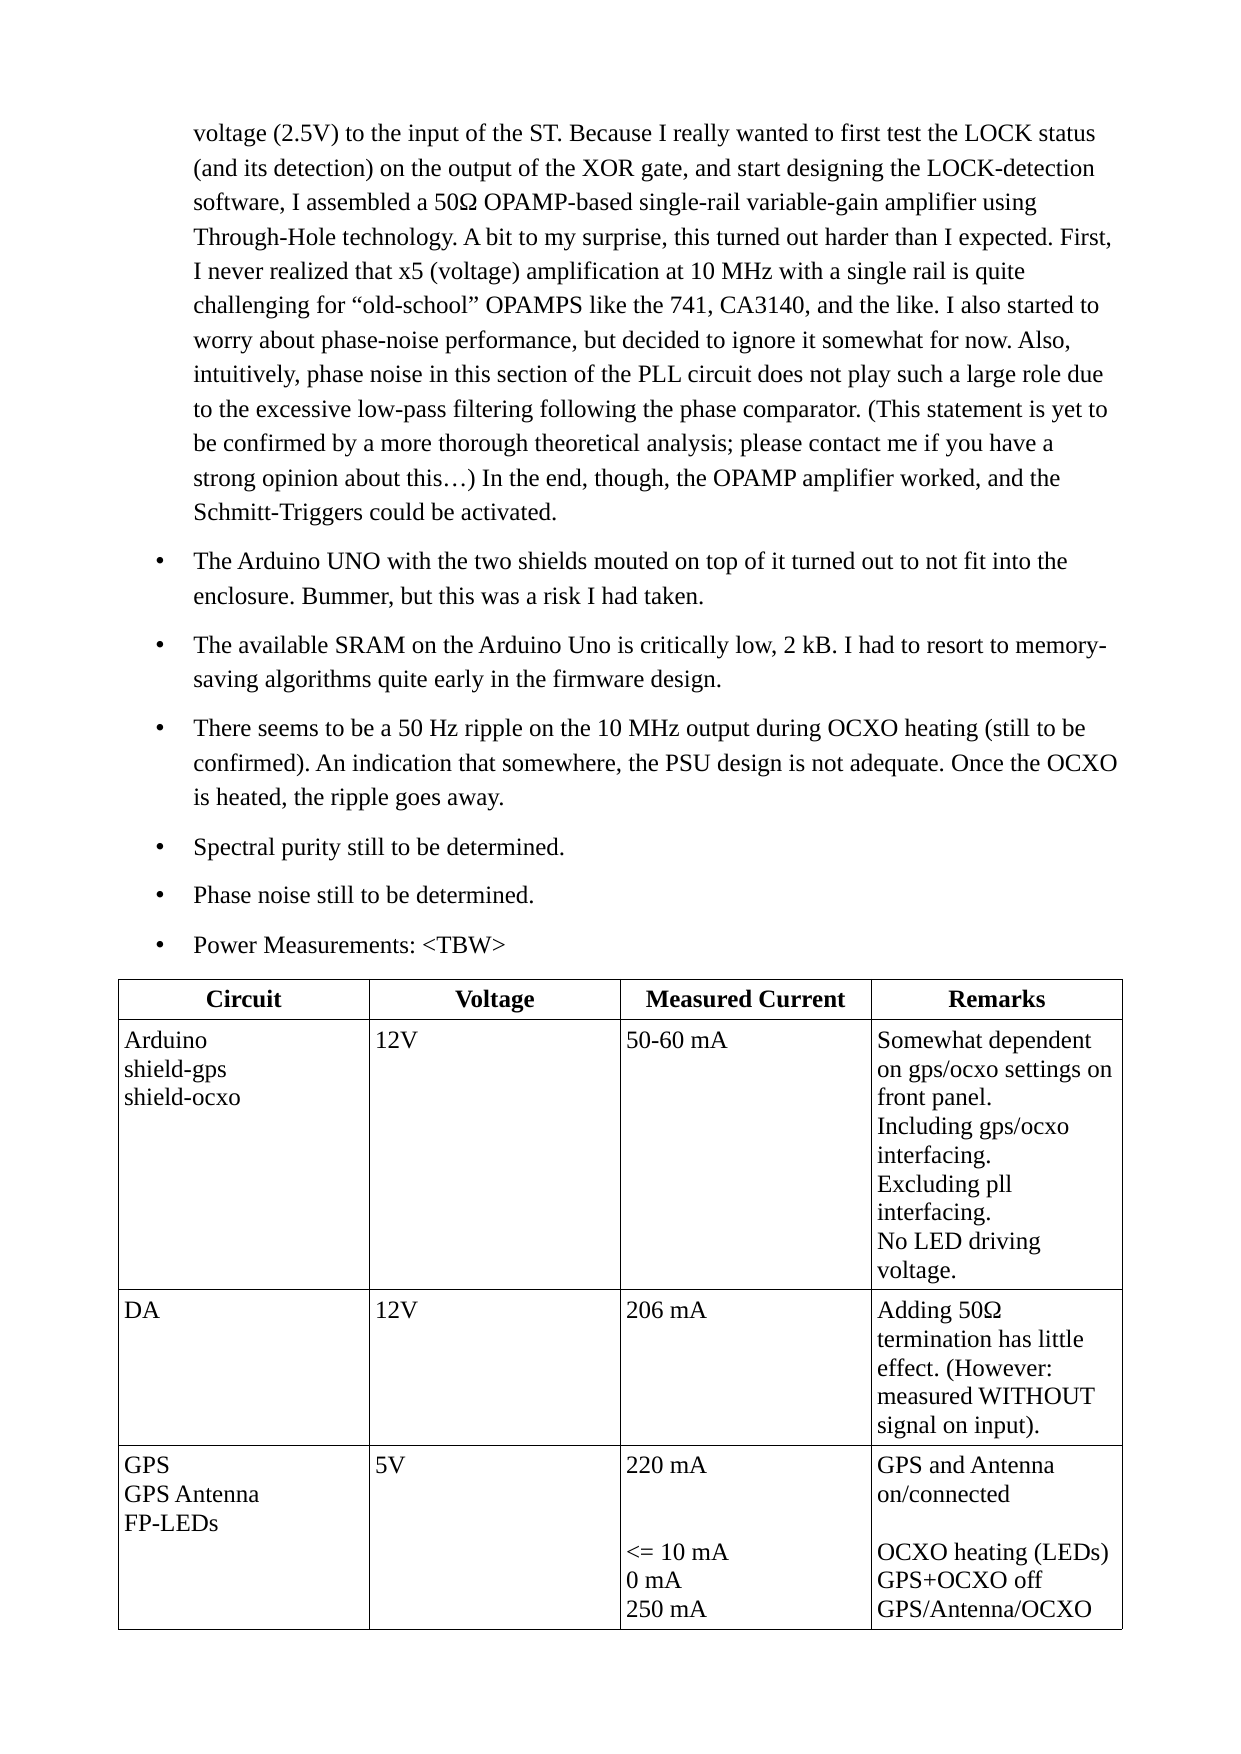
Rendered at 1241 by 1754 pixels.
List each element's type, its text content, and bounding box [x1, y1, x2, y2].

table_header Measured Current [621, 980, 871, 1019]
table_cell Somewhat dependent on gps/ocxo settings on front panel. Including gps/ocxo interfacing. Excluding pll interfacing. No LED driving voltage. [872, 1020, 1122, 1289]
list Spectral purity still to be determined. [156, 832, 1122, 860]
table_cell Adding 50Ω termination has little effect. (However: measured WITHOUT signal on input). [872, 1290, 1122, 1445]
list There seems to be a 50 Hz ripple on the 10 MHz output during OCXO heating (still to be confirmed). An indication that somewhere, the PSU design is not adequate. Once the OCXO is heated, the ripple goes away. [156, 713, 1122, 811]
table_cell 220 mA <= 10 mA 0 mA 250 mA [621, 1446, 871, 1629]
table_header Remarks [872, 980, 1122, 1019]
list voltage (2.5V) to the input of the ST. Because I really wanted to first test the LOCK status (and its detection) on the output of the XOR gate, and start designing the LOCK-detection software, I assembled a 50Ω OPAMP-based single-rail variable-gain amplifier using Through-Hole technology. A bit to my surprise, this turned out harder than I expected. First, I never realized that x5 (voltage) amplification at 10 MHz with a single rail is quite challenging for “old-school” OPAMPS like the 741, CA3140, and the like. I also started to worry about phase-noise performance, but decided to ignore it somewhat for now. Also, intuitively, phase noise in this section of the PLL circuit does not play such a large role due to the excessive low-pass filtering following the phase comparator. (This statement is yet to be confirmed by a more thorough theoretical analysis; please contact me if you have a strong opinion about this…) In the end, though, the OPAMP amplifier worked, and the Schmitt-Triggers could be activated. [156, 118, 1122, 526]
table_cell 12V [370, 1020, 620, 1289]
table_cell 50-60 mA [621, 1020, 871, 1289]
list The available SRAM on the Arduino Uno is critically low, 2 kB. I had to resort to memory-saving algorithms quite early in the firmware design. [156, 630, 1122, 693]
table_cell Arduino shield-gps shield-ocxo [119, 1020, 369, 1289]
table_cell 206 mA [621, 1290, 871, 1445]
table_cell DA [119, 1290, 369, 1445]
list Power Measurements: <TBW> [156, 930, 1122, 958]
table_cell GPS GPS Antenna FP-LEDs [119, 1446, 369, 1629]
table_cell GPS and Antenna on/connected OCXO heating (LEDs) GPS+OCXO off GPS/Antenna/OCXO [872, 1446, 1122, 1629]
table_cell 5V [370, 1446, 620, 1629]
list Phase noise still to be determined. [156, 881, 1122, 909]
list The Arduino UNO with the two shields mouted on top of it turned out to not fit into the enclosure. Bummer, but this was a risk I had taken. [156, 546, 1122, 610]
table_header Circuit [119, 980, 369, 1019]
table_cell 12V [370, 1290, 620, 1445]
table_header Voltage [370, 980, 620, 1019]
